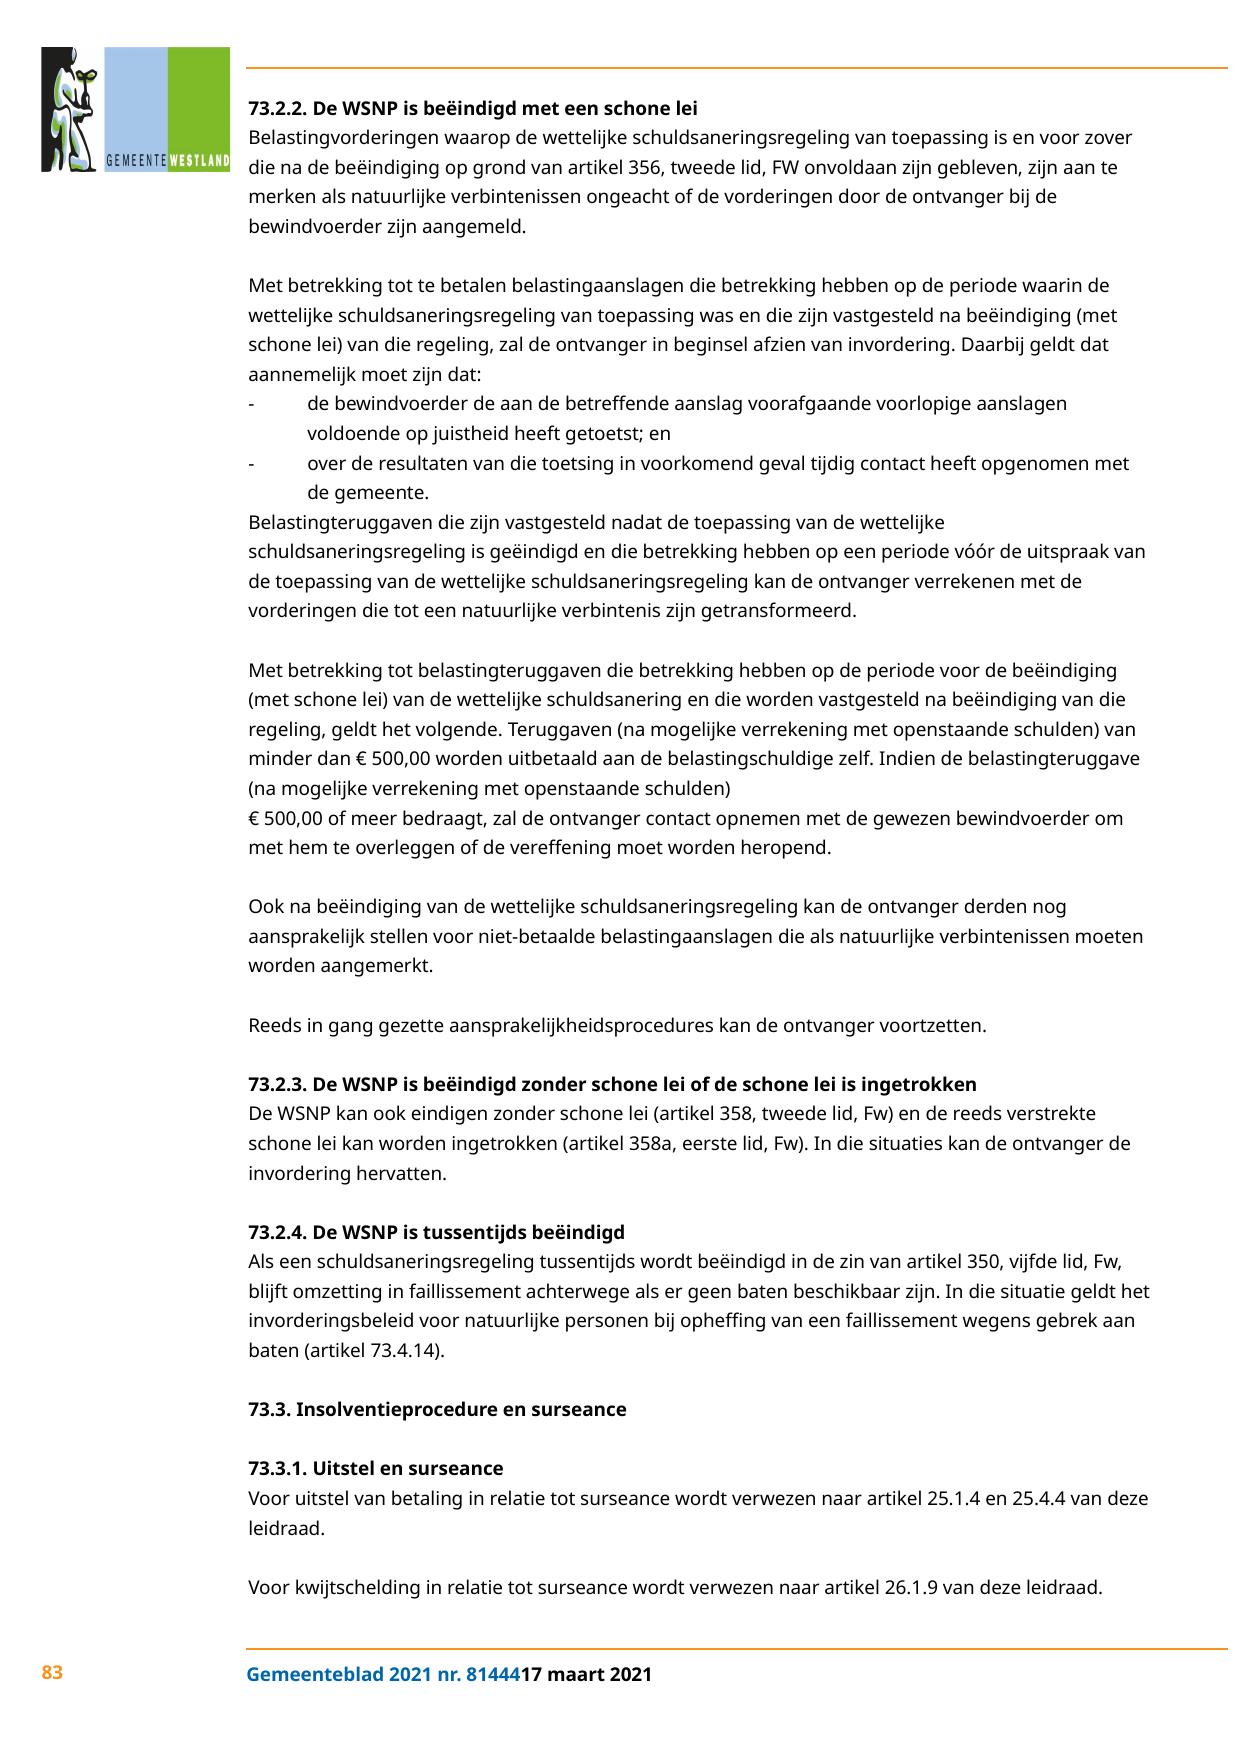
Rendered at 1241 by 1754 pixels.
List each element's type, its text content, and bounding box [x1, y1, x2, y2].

text Voor uitstel van betaling in relatie tot surseance wordt verwezen naar artikel 25.1.4 en 25.4.4 van deze leidraad. [248, 1485, 1152, 1541]
text 73.2.3. De WSNP is beëindigd zonder schone lei of de schone lei is ingetrokken [248, 1071, 1152, 1097]
picture [41, 47, 231, 172]
text € 500,00 of meer bedraagt, zal de ontvanger contact opnemen met de gewezen bewindvoerder om met hem te overleggen of de vereffening moet worden heropend. [248, 805, 1152, 860]
text Reeds in gang gezette aansprakelijkheidsprocedures kan de ontvanger voortzetten. [248, 1012, 1152, 1038]
text Met betrekking tot belastingteruggaven die betrekking hebben op de periode voor de beëindiging (met schone lei) van de wettelijke schuldsanering en die worden vastgesteld na beëindiging van die regeling, geldt het volgende. Teruggaven (na mogelijke verrekening met openstaande schulden) van minder dan € 500,00 worden uitbetaald aan de belastingschuldige zelf. Indien de belastingteruggave (na mogelijke verrekening met openstaande schulden) [248, 657, 1152, 801]
text 73.2.2. De WSNP is beëindigd met een schone lei [248, 95, 1152, 121]
text Voor kwijtschelding in relatie tot surseance wordt verwezen naar artikel 26.1.9 van deze leidraad. [248, 1574, 1152, 1600]
list over de resultaten van die toetsing in voorkomend geval tijdig contact heeft opgenomen met de gemeente. [248, 450, 1152, 505]
text Als een schuldsaneringsregeling tussentijds wordt beëindigd in de zin van artikel 350, vijfde lid, Fw, blijft omzetting in faillissement achterwege als er geen baten beschikbaar zijn. In die situatie geldt het invorderingsbeleid voor natuurlijke personen bij opheffing van een faillissement wegens gebrek aan baten (artikel 73.4.14). [248, 1248, 1152, 1363]
text Ook na beëindiging van de wettelijke schuldsaneringsregeling kan de ontvanger derden nog aansprakelijk stellen voor niet-betaalde belastingaanslagen die als natuurlijke verbintenissen moeten worden aangemerkt. [248, 893, 1152, 978]
text Belastingteruggaven die zijn vastgesteld nadat de toepassing van de wettelijke schuldsaneringsregeling is geëindigd en die betrekking hebben op een periode vóór de uitspraak van de toepassing van de wettelijke schuldsaneringsregeling kan de ontvanger verrekenen met de vorderingen die tot een natuurlijke verbintenis zijn getransformeerd. [248, 509, 1152, 623]
text 73.3.1. Uitstel en surseance [248, 1456, 1152, 1481]
text Belastingvorderingen waarop de wettelijke schuldsaneringsregeling van toepassing is en voor zover die na de beëindiging op grond van artikel 356, tweede lid, FW onvoldaan zijn gebleven, zijn aan te merken als natuurlijke verbintenissen ongeacht of de vorderingen door de ontvanger bij de bewindvoerder zijn aangemeld. [248, 124, 1152, 239]
list de bewindvoerder de aan de betreffende aanslag voorafgaande voorlopige aanslagen voldoende op juistheid heeft getoetst; en [248, 391, 1152, 446]
text 73.2.4. De WSNP is tussentijds beëindigd [248, 1219, 1152, 1245]
text De WSNP kan ook eindigen zonder schone lei (artikel 358, tweede lid, Fw) en de reeds verstrekte schone lei kan worden ingetrokken (artikel 358a, eerste lid, Fw). In die situaties kan de ontvanger de invordering hervatten. [248, 1101, 1152, 1186]
text Met betrekking tot te betalen belastingaanslagen die betrekking hebben op de periode waarin de wettelijke schuldsaneringsregeling van toepassing was en die zijn vastgesteld na beëindiging (met schone lei) van die regeling, zal de ontvanger in beginsel afzien van invordering. Daarbij geldt dat aannemelijk moet zijn dat: [248, 272, 1152, 387]
text 73.3. Insolventieprocedure en surseance [248, 1396, 1152, 1422]
